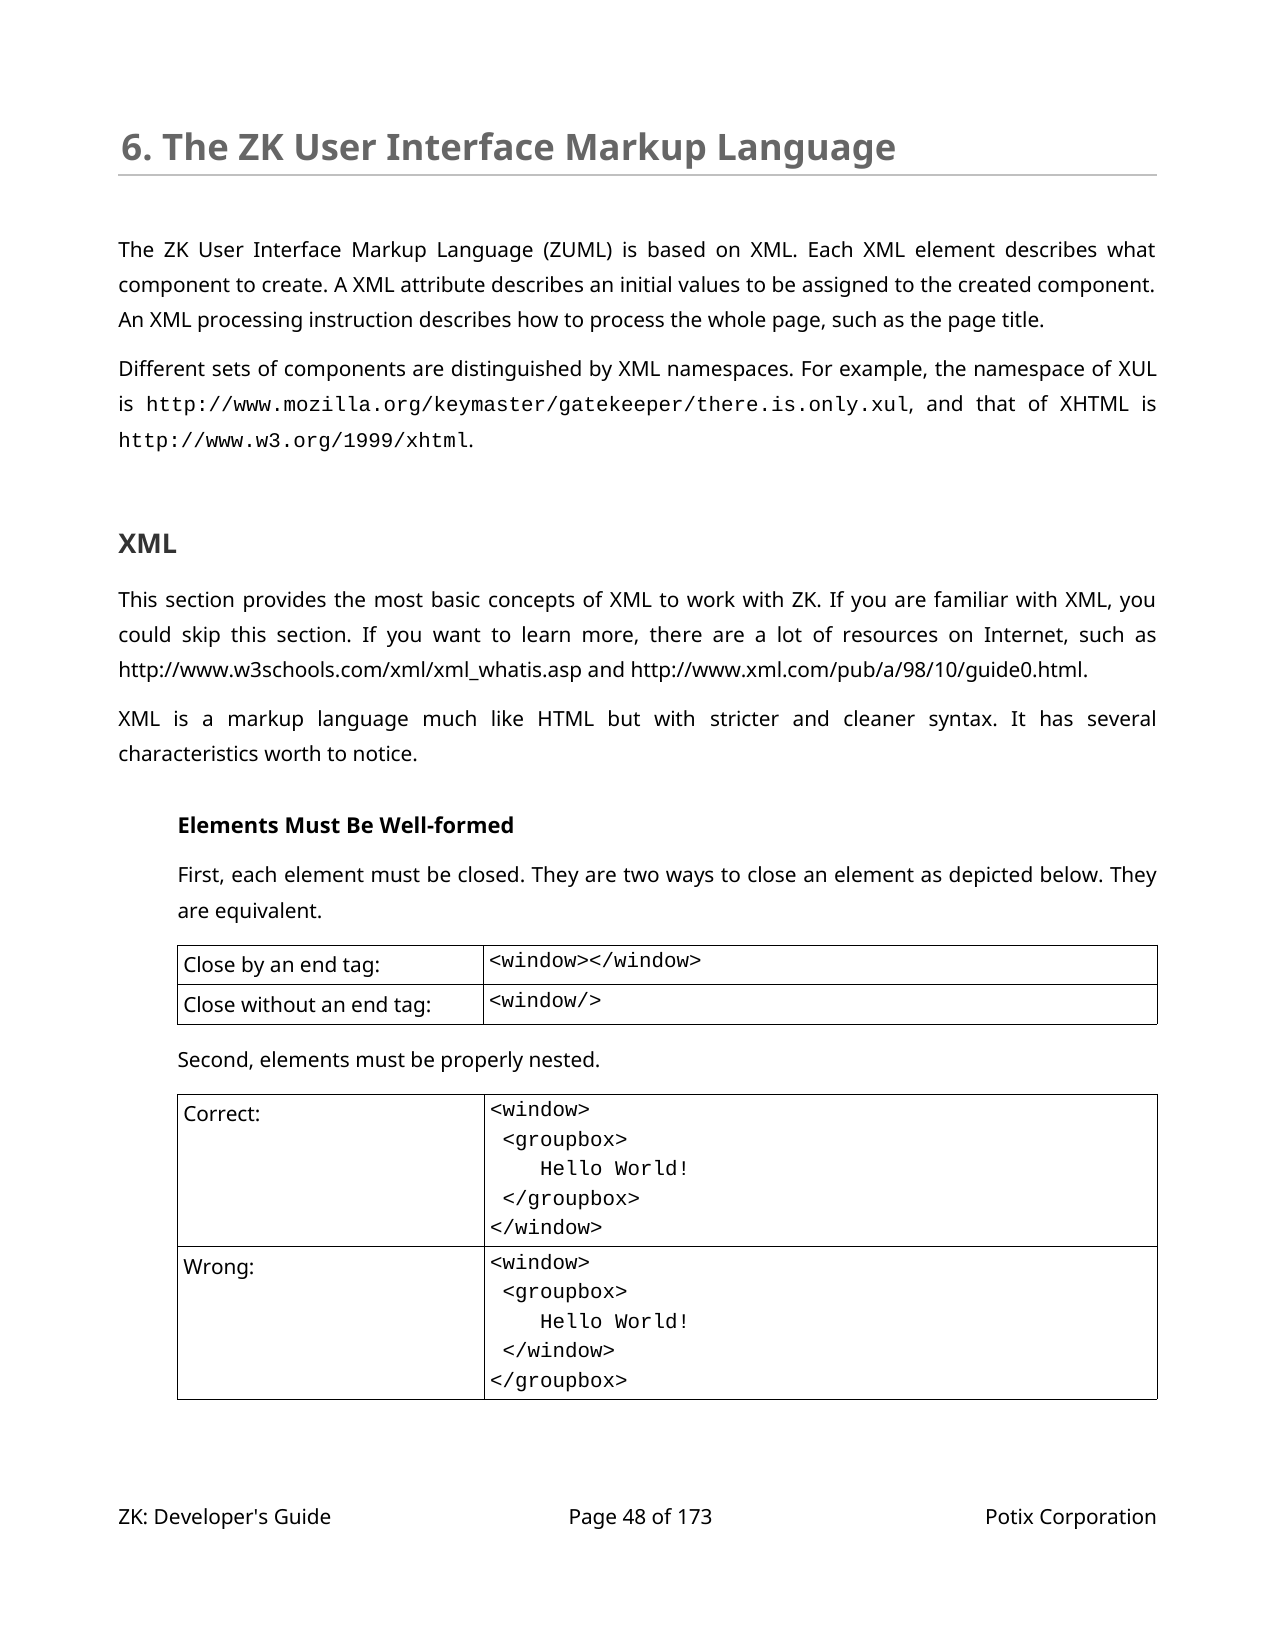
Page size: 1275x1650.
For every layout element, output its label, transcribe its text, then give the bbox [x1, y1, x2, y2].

text Different sets of components are distinguished by XML namespaces. For example, the namespace of XUL is http://www.mozilla.org/keymaster/gatekeeper/there.is.only.xul, and that of XHTML is http://www.w3.org/1999/xhtml. [118, 354, 1157, 453]
text The ZK User Interface Markup Language (ZUML) is based on XML. Each XML element describes what component to create. A XML attribute describes an initial values to be assigned to the created component. An XML processing instruction describes how to process the whole page, such as the page title. [118, 235, 1157, 333]
table_header <window> <groupbox> Hello World! </groupbox> </window> [485, 1095, 1157, 1246]
table_cell <window/> [484, 985, 1157, 1024]
text This section provides the most basic concepts of XML to work with ZK. If you are familiar with XML, you could skip this section. If you want to learn more, there are a lot of resources on Internet, such as http://www.w3schools.com/xml/xml_whatis.asp and http://www.xml.com/pub/a/98/10/guide0.html. [118, 585, 1157, 683]
table_cell Wrong: [178, 1247, 484, 1399]
subtitle Elements Must Be Well-formed [177, 810, 1157, 840]
subtitle 6. The ZK User Interface Markup Language [118, 118, 1157, 174]
table_cell Close without an end tag: [178, 985, 483, 1024]
table_header Close by an end tag: [178, 946, 483, 984]
text XML is a markup language much like HTML but with stricter and cleaner syntax. It has several characteristics worth to notice. [118, 704, 1157, 767]
text First, each element must be closed. They are two ways to close an element as depicted below. They are equivalent. [177, 861, 1157, 924]
subtitle XML [118, 524, 1157, 561]
table_header Correct: [178, 1095, 484, 1246]
table_cell <window> <groupbox> Hello World! </window> </groupbox> [485, 1247, 1157, 1399]
text Second, elements must be properly nested. [177, 1045, 1157, 1073]
table_header <window></window> [484, 946, 1157, 984]
